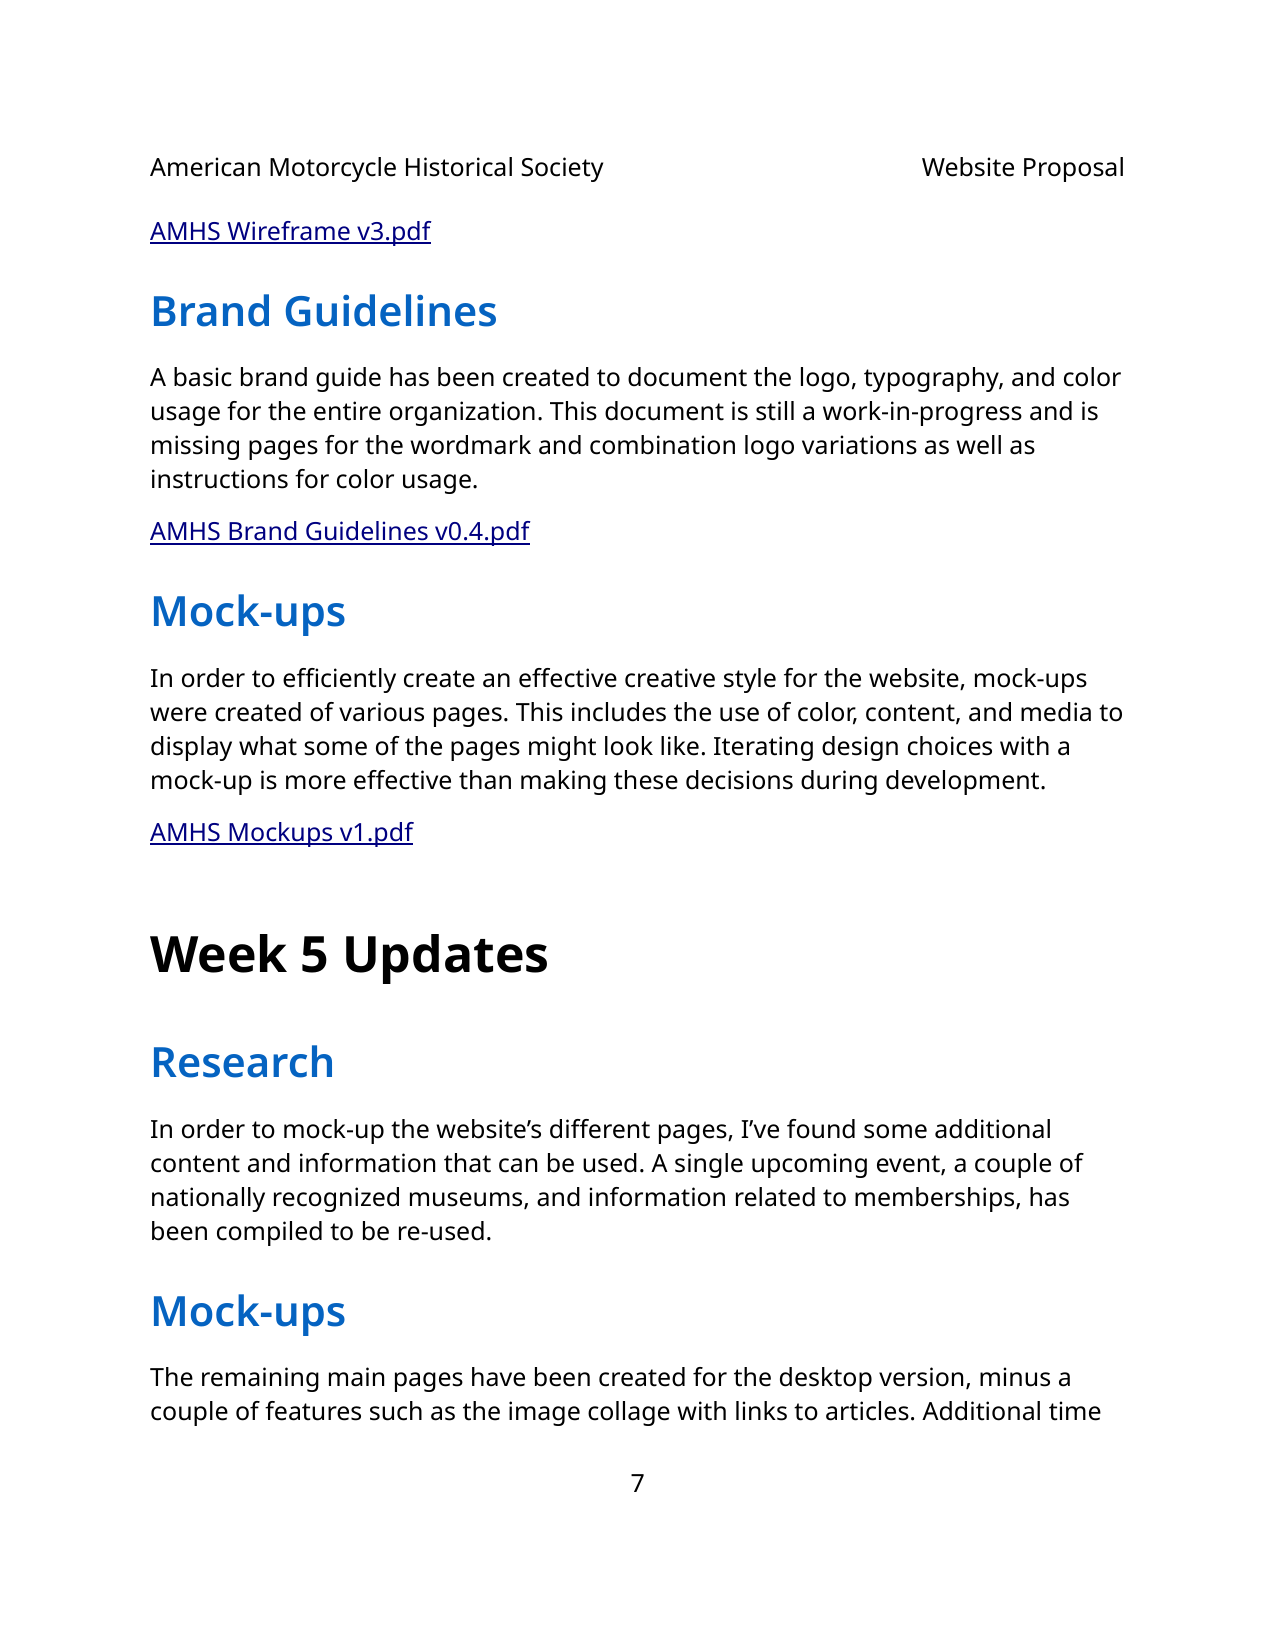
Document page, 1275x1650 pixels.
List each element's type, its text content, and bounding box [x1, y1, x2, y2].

subtitle Mock-ups [150, 582, 1125, 639]
subtitle Research [150, 1033, 1125, 1090]
text AMHS Brand Guidelines v0.4.pdf [150, 514, 1125, 548]
text AMHS Wireframe v3.pdf [150, 213, 1125, 248]
text In order to efficiently create an effective creative style for the website, mock-ups were created of various pages. This includes the use of color, content, and media to display what some of the pages might look like. Iterating design choices with a mock-up is more effective than making these decisions during development. [150, 660, 1125, 796]
text A basic brand guide has been created to document the logo, typography, and color usage for the entire organization. This document is still a work-in-progress and is missing pages for the wordmark and combination logo variations as well as instructions for color usage. [150, 360, 1125, 496]
subtitle Week 5 Updates [150, 919, 1125, 987]
subtitle Mock-ups [150, 1281, 1125, 1338]
text AMHS Mockups v1.pdf [150, 814, 1125, 848]
text In order to mock-up the website’s different pages, I’ve found some additional content and information that can be used. A single upcoming event, a couple of nationally recognized museums, and information related to memberships, has been compiled to be re-used. [150, 1111, 1125, 1247]
subtitle Brand Guidelines [150, 282, 1125, 338]
text The remaining main pages have been created for the desktop version, minus a couple of features such as the image collage with links to articles. Additional time [150, 1360, 1125, 1428]
